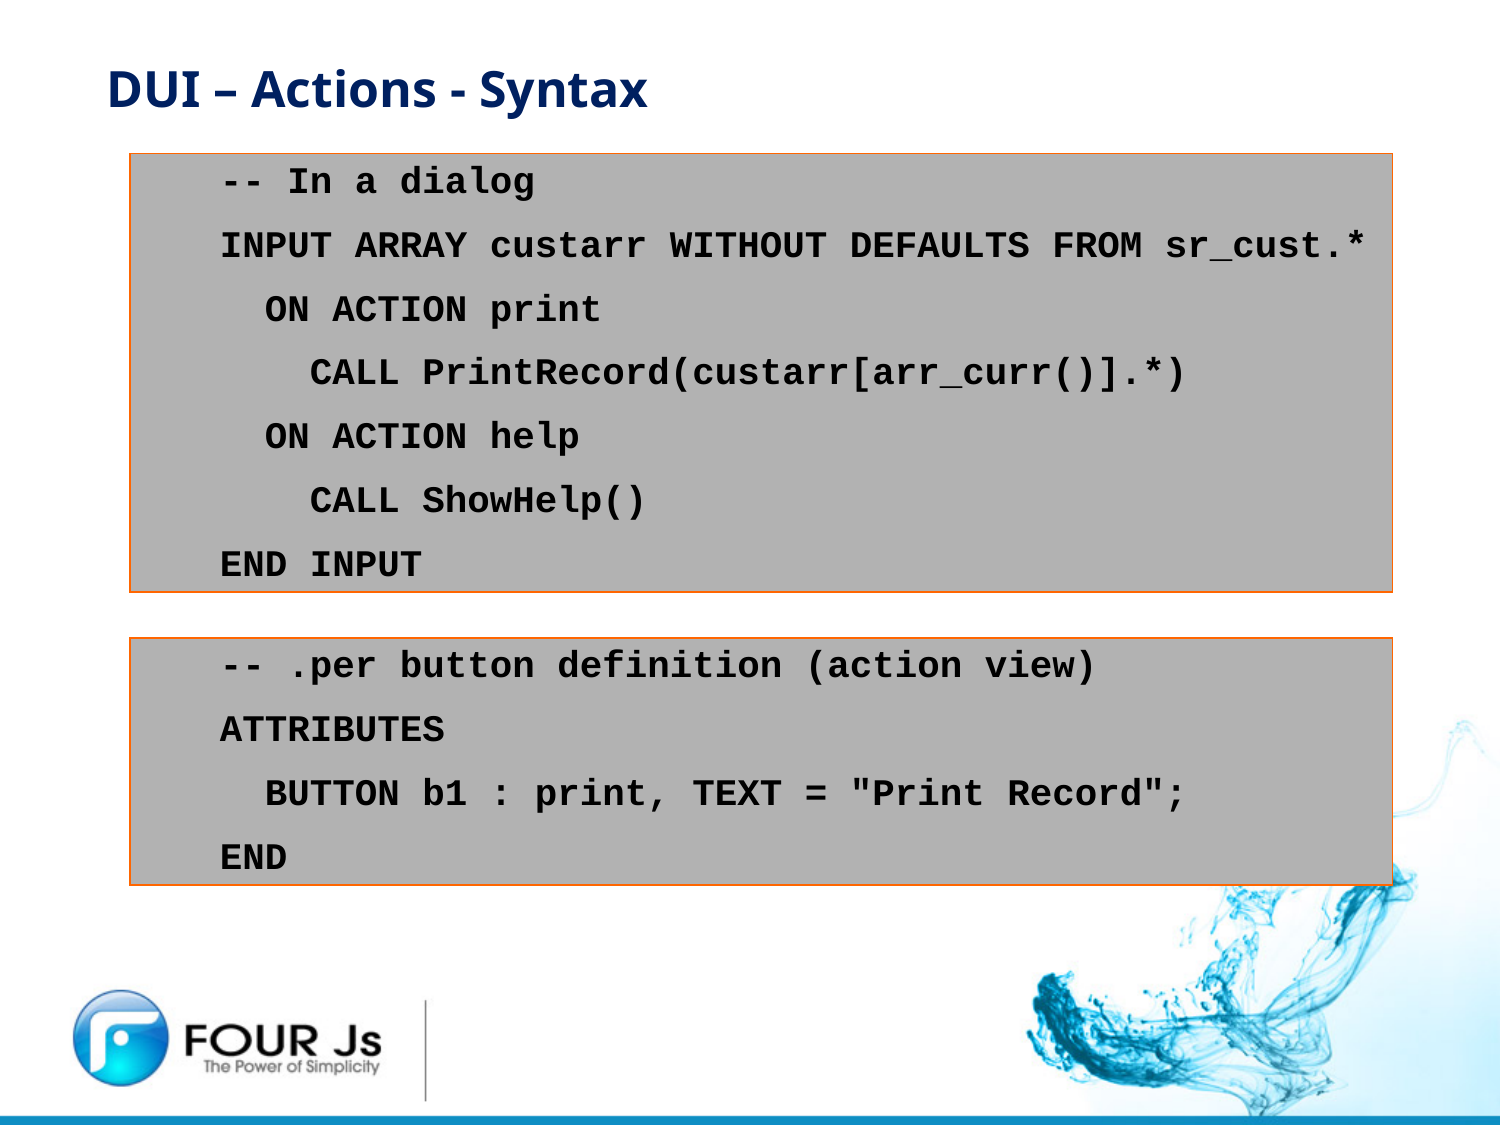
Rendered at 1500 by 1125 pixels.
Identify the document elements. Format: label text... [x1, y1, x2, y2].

text_box -- In a dialog INPUT ARRAY custarr WITHOUT DEFAULTS FROM sr_cust.* ON ACTION print CALL PrintRecord(custarr[arr_curr()].*) ON ACTION help CALL ShowHelp() END INPUT [129, 153, 1393, 593]
title DUI – Actions - Syntax [106, 35, 1388, 142]
picture [0, 0, 1500, 1117]
text_box -- .per button definition (action view) ATTRIBUTES BUTTON b1 : print, TEXT = "Print Record"; END [129, 637, 1393, 885]
